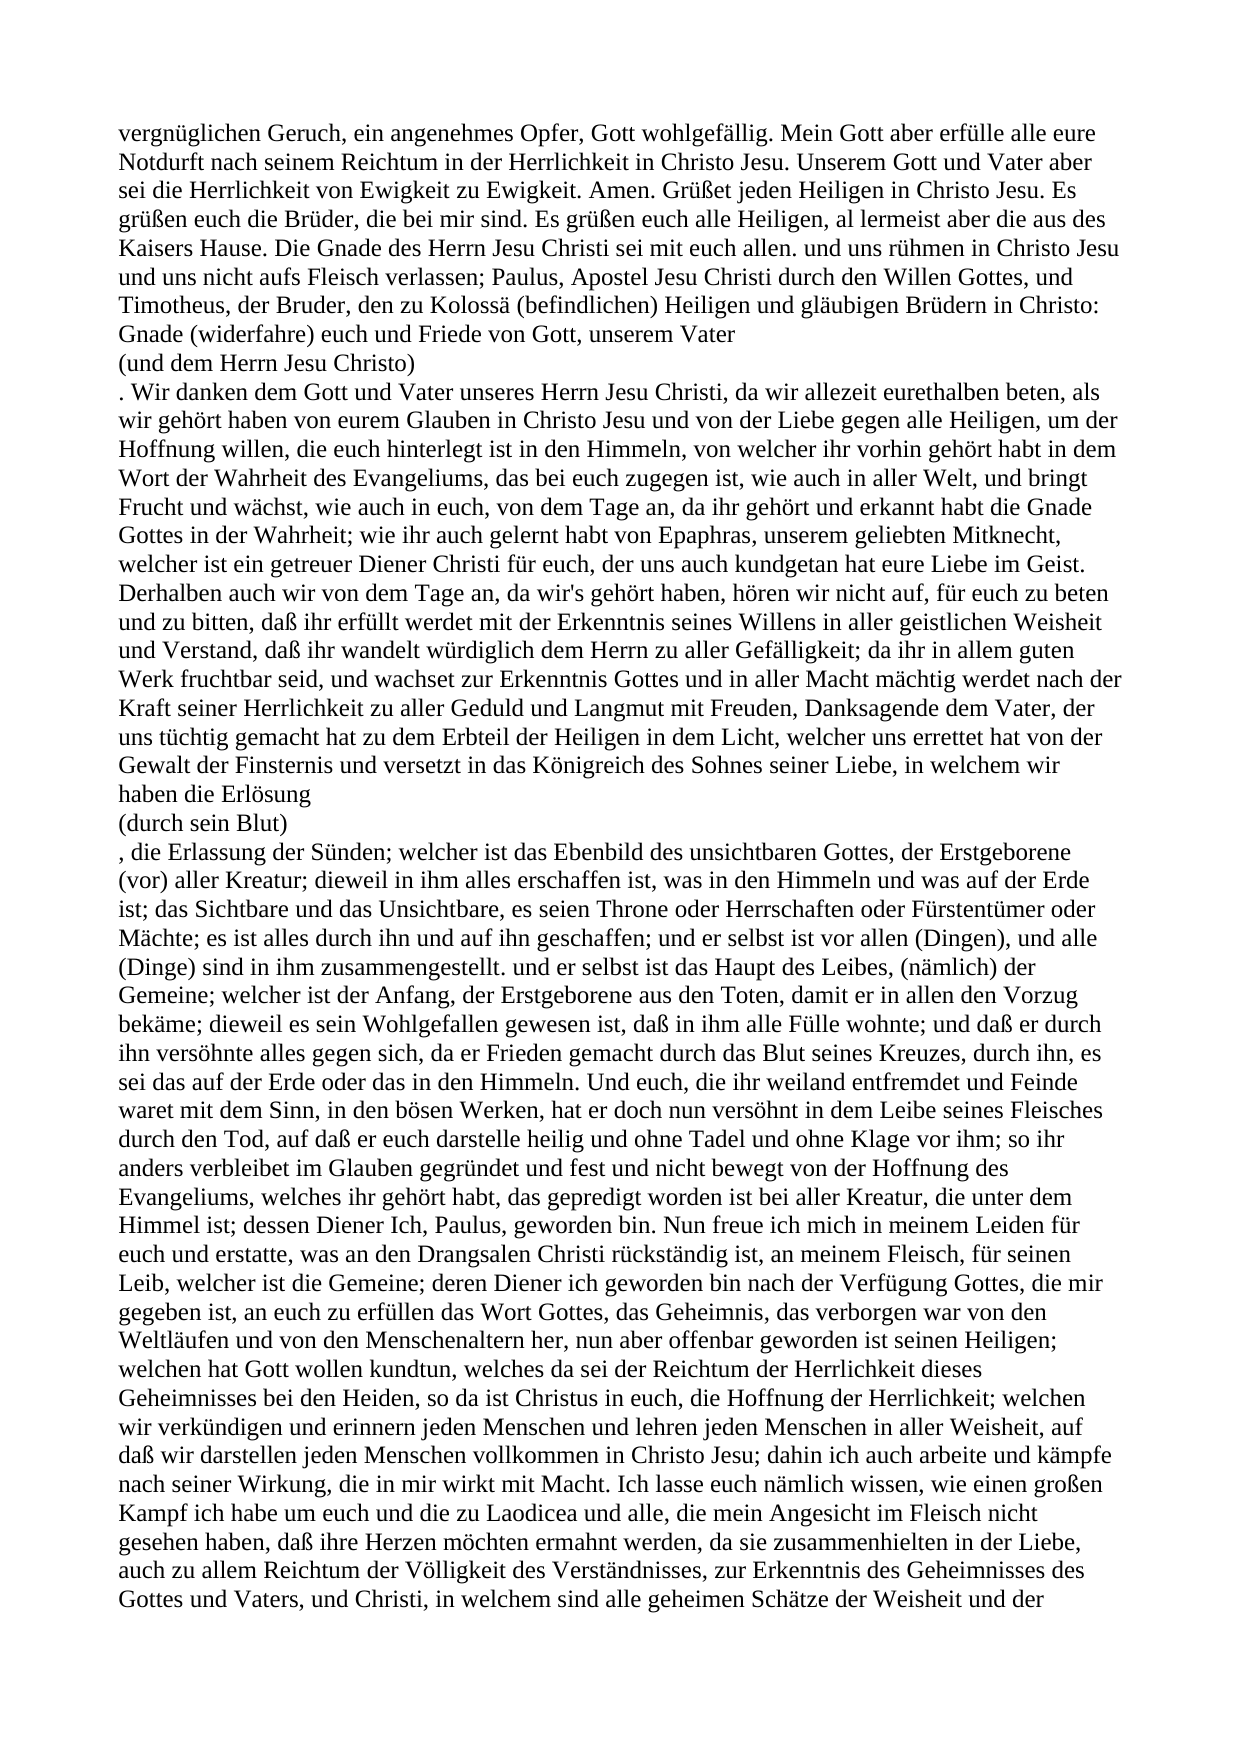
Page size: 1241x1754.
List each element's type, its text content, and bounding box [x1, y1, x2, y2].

text . Wir danken dem Gott und Vater unseres Herrn Jesu Christi, da wir allezeit eurethalben beten, als wir gehört haben von eurem Glauben in Christo Jesu und von der Liebe gegen alle Heiligen, um der Hoffnung willen, die euch hinterlegt ist in den Himmeln, von welcher ihr vorhin gehört habt in dem Wort der Wahrheit des Evangeliums, das bei euch zugegen ist, wie auch in aller Welt, und bringt Frucht und wächst, wie auch in euch, von dem Tage an, da ihr gehört und erkannt habt die Gnade Gottes in der Wahrheit; wie ihr auch gelernt habt von Epaphras, unserem geliebten Mitknecht, welcher ist ein getreuer Diener Christi für euch, der uns auch kundgetan hat eure Liebe im Geist. Derhalben auch wir von dem Tage an, da wir's gehört haben, hören wir nicht auf, für euch zu beten und zu bitten, daß ihr erfüllt werdet mit der Erkenntnis seines Willens in aller geistlichen Weisheit und Verstand, daß ihr wandelt würdiglich dem Herrn zu aller Gefälligkeit; da ihr in allem guten Werk fruchtbar seid, und wachset zur Erkenntnis Gottes und in aller Macht mächtig werdet nach der Kraft seiner Herrlichkeit zu aller Geduld und Langmut mit Freuden, Danksagende dem Vater, der uns tüchtig gemacht hat zu dem Erbteil der Heiligen in dem Licht, welcher uns errettet hat von der Gewalt der Finsternis und versetzt in das Königreich des Sohnes seiner Liebe, in welchem wir haben die Erlösung [118, 377, 1122, 808]
text (durch sein Blut) [118, 808, 1122, 837]
text , die Erlassung der Sünden; welcher ist das Ebenbild des unsichtbaren Gottes, der Erstgeborene (vor) aller Kreatur; dieweil in ihm alles erschaffen ist, was in den Himmeln und was auf der Erde ist; das Sichtbare und das Unsichtbare, es seien Throne oder Herrschaften oder Fürstentümer oder Mächte; es ist alles durch ihn und auf ihn geschaffen; und er selbst ist vor allen (Dingen), und alle (Dinge) sind in ihm zusammengestellt. und er selbst ist das Haupt des Leibes, (nämlich) der Gemeine; welcher ist der Anfang, der Erstgeborene aus den Toten, damit er in allen den Vorzug bekäme; dieweil es sein Wohlgefallen gewesen ist, daß in ihm alle Fülle wohnte; und daß er durch ihn versöhnte alles gegen sich, da er Frieden gemacht durch das Blut seines Kreuzes, durch ihn, es sei das auf der Erde oder das in den Himmeln. Und euch, die ihr weiland entfremdet und Feinde waret mit dem Sinn, in den bösen Werken, hat er doch nun versöhnt in dem Leibe seines Fleisches durch den Tod, auf daß er euch darstelle heilig und ohne Tadel und ohne Klage vor ihm; so ihr anders verbleibet im Glauben gegründet und fest und nicht bewegt von der Hoffnung des Evangeliums, welches ihr gehört habt, das gepredigt worden ist bei aller Kreatur, die unter dem Himmel ist; dessen Diener Ich, Paulus, geworden bin. Nun freue ich mich in meinem Leiden für euch und erstatte, was an den Drangsalen Christi rückständig ist, an meinem Fleisch, für seinen Leib, welcher ist die Gemeine; deren Diener ich geworden bin nach der Verfügung Gottes, die mir gegeben ist, an euch zu erfüllen das Wort Gottes, das Geheimnis, das verborgen war von den Weltläufen und von den Menschenaltern her, nun aber offenbar geworden ist seinen Heiligen; welchen hat Gott wollen kundtun, welches da sei der Reichtum der Herrlichkeit dieses Geheimnisses bei den Heiden, so da ist Christus in euch, die Hoffnung der Herrlichkeit; welchen wir verkündigen und erinnern jeden Menschen und lehren jeden Menschen in aller Weisheit, auf daß wir darstellen jeden Menschen vollkommen in Christo Jesu; dahin ich auch arbeite und kämpfe nach seiner Wirkung, die in mir wirkt mit Macht. Ich lasse euch nämlich wissen, wie einen großen Kampf ich habe um euch und die zu Laodicea und alle, die mein Angesicht im Fleisch nicht gesehen haben, daß ihre Herzen möchten ermahnt werden, da sie zusammenhielten in der Liebe, auch zu allem Reichtum der Völligkeit des Verständnisses, zur Erkenntnis des Geheimnisses des Gottes und Vaters, und Christi, in welchem sind alle geheimen Schätze der Weisheit und der [118, 837, 1122, 1613]
text vergnüglichen Geruch, ein angenehmes Opfer, Gott wohlgefällig. Mein Gott aber erfülle alle eure Notdurft nach seinem Reichtum in der Herrlichkeit in Christo Jesu. Unserem Gott und Vater aber sei die Herrlichkeit von Ewigkeit zu Ewigkeit. Amen. Grüßet jeden Heiligen in Christo Jesu. Es grüßen euch die Brüder, die bei mir sind. Es grüßen euch alle Heiligen, al lermeist aber die aus des Kaisers Hause. Die Gnade des Herrn Jesu Christi sei mit euch allen. und uns rühmen in Christo Jesu und uns nicht aufs Fleisch verlassen; Paulus, Apostel Jesu Christi durch den Willen Gottes, und Timotheus, der Bruder, den zu Kolossä (befindlichen) Heiligen und gläubigen Brüdern in Christo: Gnade (widerfahre) euch und Friede von Gott, unserem Vater [118, 118, 1122, 348]
text (und dem Herrn Jesu Christo) [118, 348, 1122, 377]
